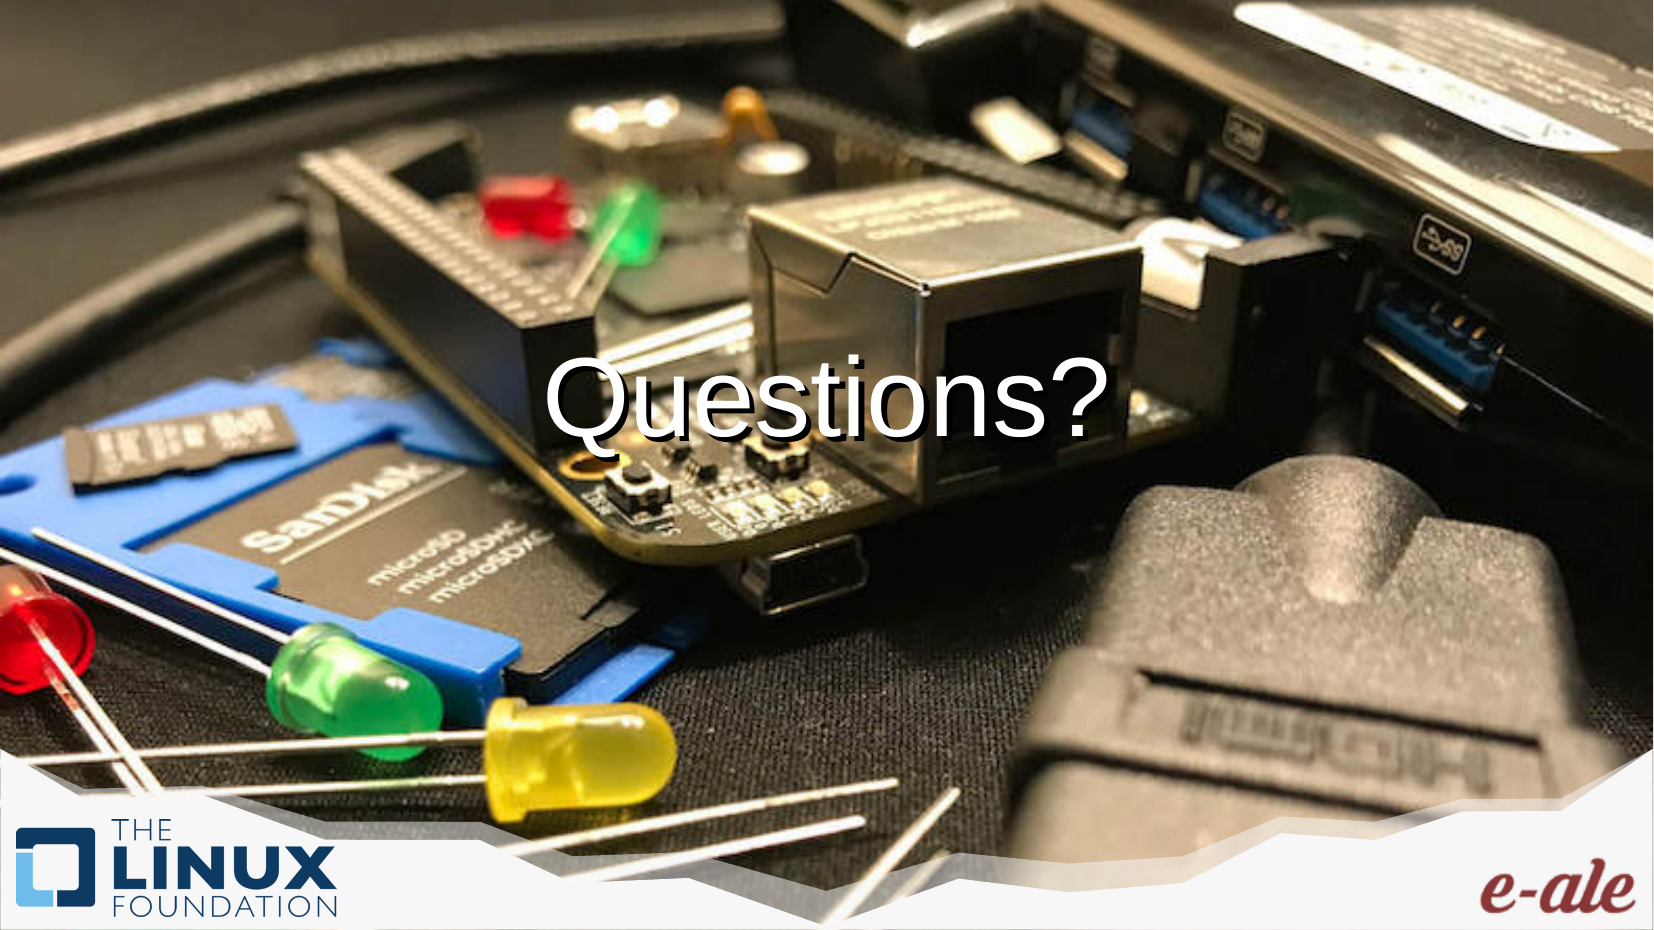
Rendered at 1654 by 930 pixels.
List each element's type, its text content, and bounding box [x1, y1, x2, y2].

picture [0, 0, 1654, 930]
subtitle Questions? [82, 37, 1571, 757]
